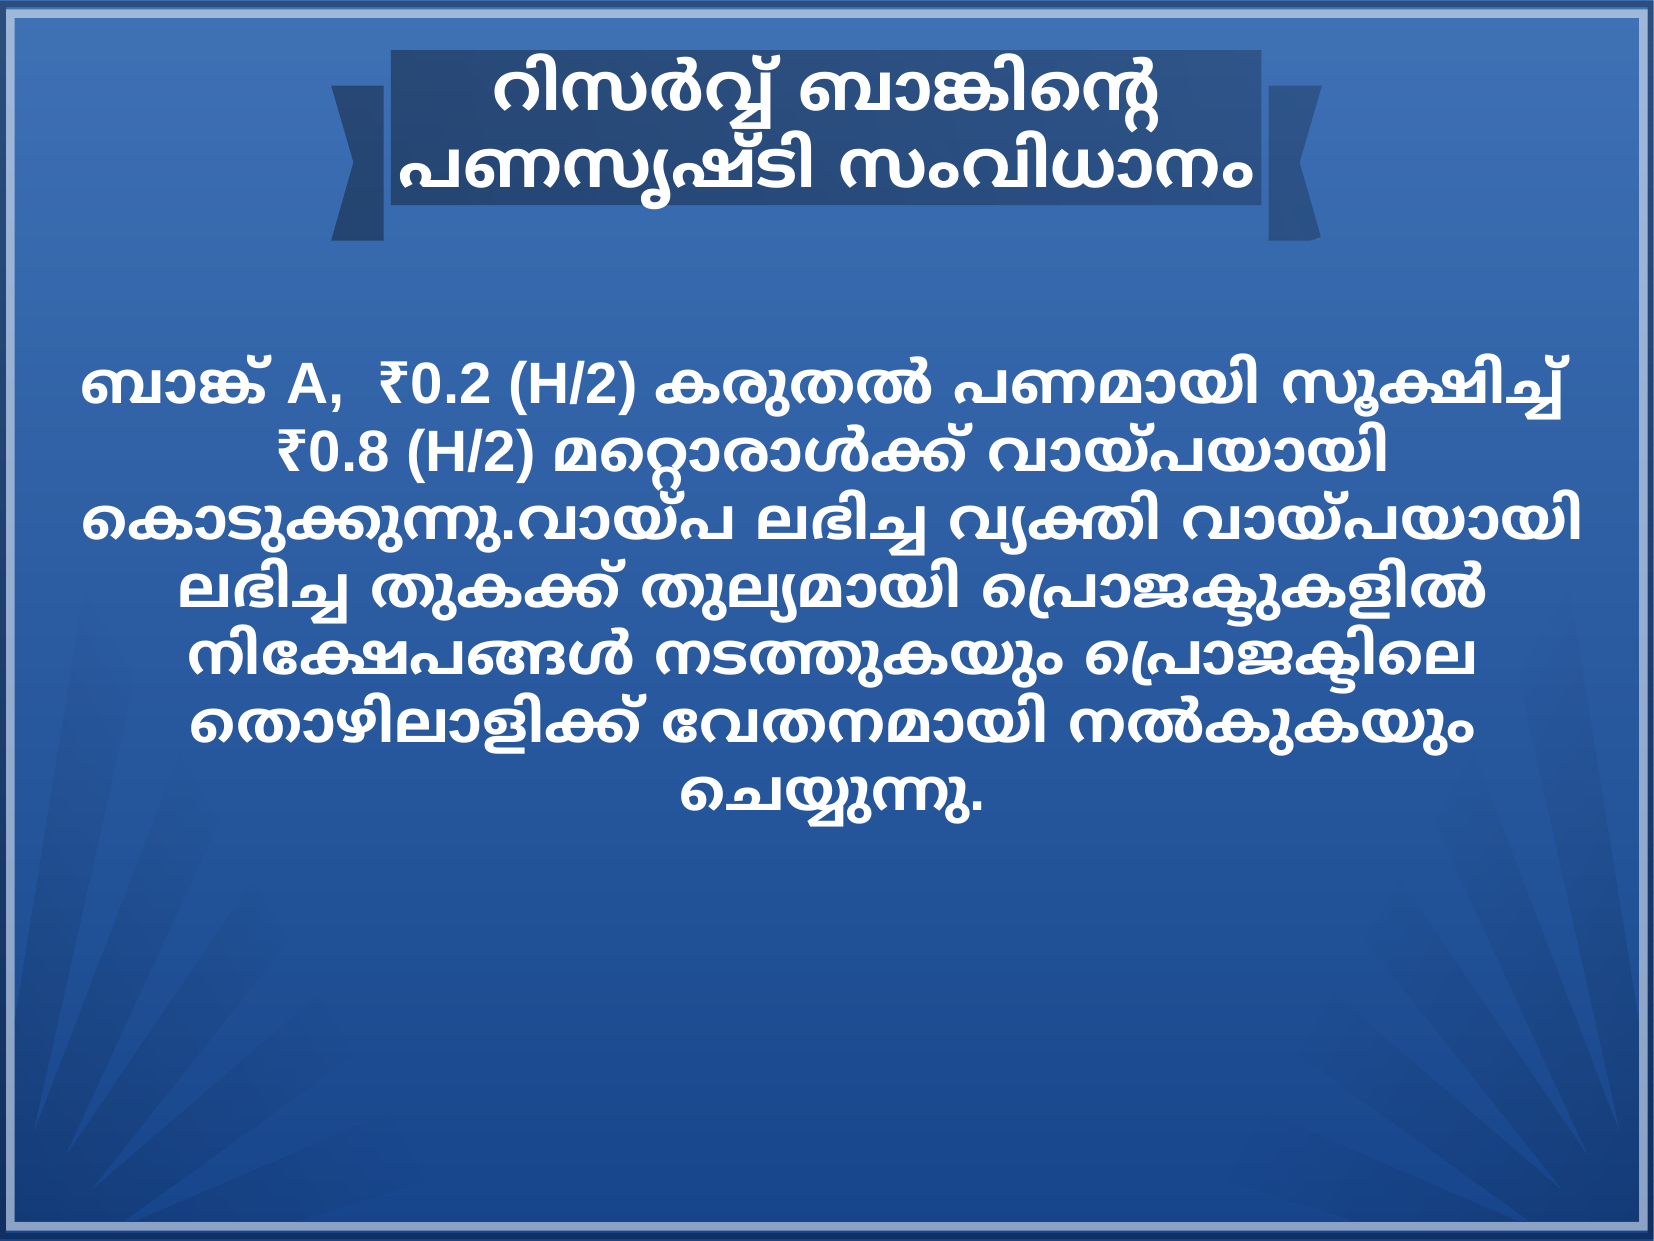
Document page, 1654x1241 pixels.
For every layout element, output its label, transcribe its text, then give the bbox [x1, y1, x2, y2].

text_box ബാങ്ക് A, ₹0.2 (H/2) കരുതൽ പണമായി സൂക്ഷിച്ച് ₹0.8 (H/2) മറ്റൊരാൾക്ക് വായ്പയായി കൊടുക്കുന്നു.വായ്പ ലഭിച്ച വ്യക്തി വായ്പയായി ലഭിച്ച തുകക്ക് തുല്യമായി പ്രൊജക്ടുകളിൽ നിക്ഷേപങ്ങൾ നടത്തുകയും പ്രൊജക്ടിലെ തൊഴിലാളിക്ക് വേതനമായി നൽകുകയും ചെയ്യുന്നു. [11, 342, 1654, 697]
title റിസർവ്വ് ബാങ്കിന്റെ പണസൃഷ്ടി സംവിധാനം [389, 47, 1264, 205]
